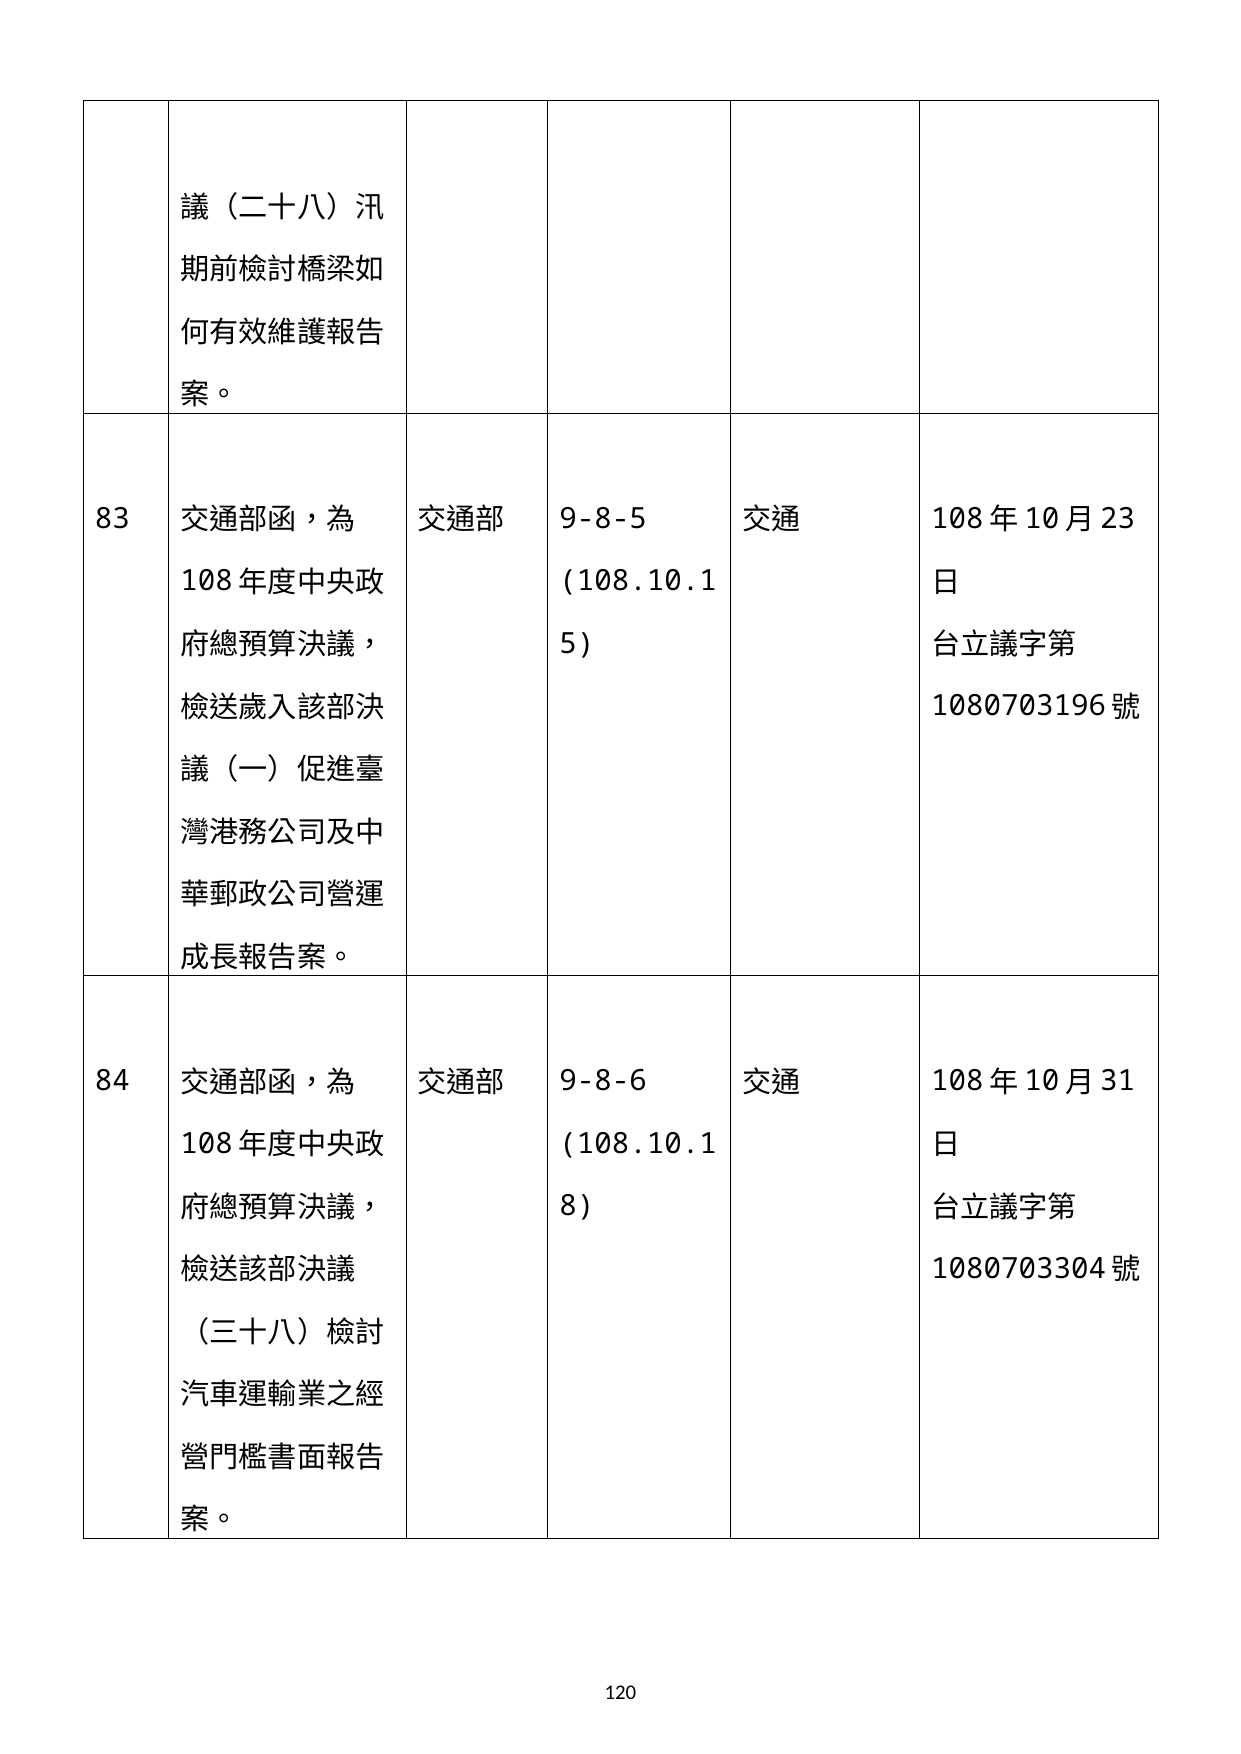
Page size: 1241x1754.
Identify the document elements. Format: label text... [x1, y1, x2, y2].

table_cell [548, 101, 730, 413]
table_cell 108年10月31日 台立議字第1080703304號 [920, 976, 1158, 1538]
table_cell 9-8-6 (108.10.18) [548, 976, 730, 1538]
table_cell 議（二十八）汛期前檢討橋梁如何有效維護報告案。 [169, 101, 406, 413]
table_cell 交通部函，為108年度中央政府總預算決議，檢送歲入該部決議（一）促進臺灣港務公司及中華郵政公司營運成長報告案。 [169, 414, 406, 975]
table_cell 交通部函，為108年度中央政府總預算決議，檢送該部決議（三十八）檢討汽車運輸業之經營門檻書面報告案。 [169, 976, 406, 1538]
table_cell 交通 [731, 414, 919, 975]
table_cell [407, 101, 547, 413]
table_cell 108年10月23日 台立議字第1080703196號 [920, 414, 1158, 975]
table_cell 交通部 [407, 414, 547, 975]
table_cell 84 [84, 976, 168, 1538]
table_cell 9-8-5 (108.10.15) [548, 414, 730, 975]
table_cell [920, 101, 1158, 413]
table_cell 交通部 [407, 976, 547, 1538]
table_cell 交通 [731, 976, 919, 1538]
table_cell 83 [84, 414, 168, 975]
table_cell [84, 101, 168, 413]
table_cell [731, 101, 919, 413]
